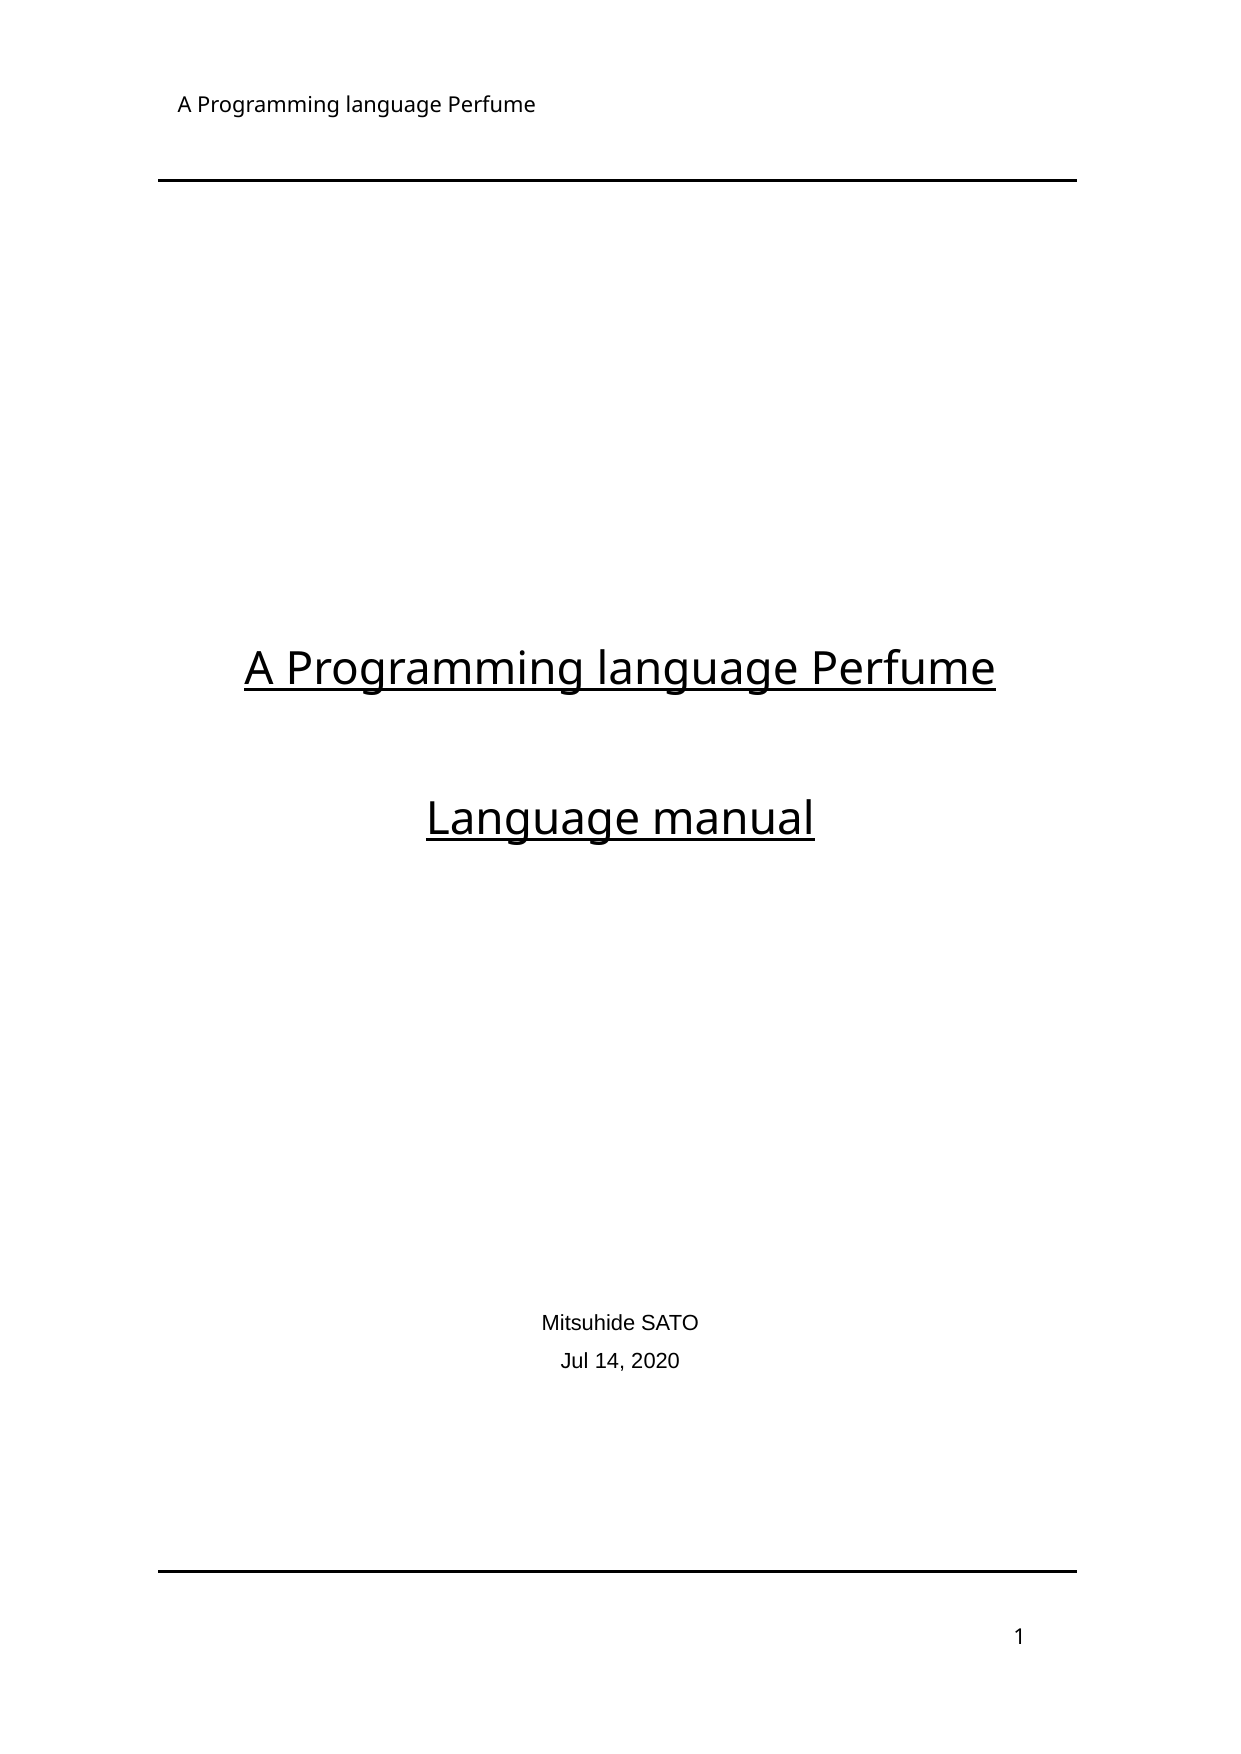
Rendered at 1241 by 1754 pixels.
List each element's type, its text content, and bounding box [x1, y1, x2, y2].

text Language manual [177, 779, 1063, 854]
text Jul 14, 2020 [177, 1342, 1063, 1379]
text Mitsuhide SATO [177, 1304, 1063, 1342]
text A Programming language Perfume [177, 629, 1063, 704]
